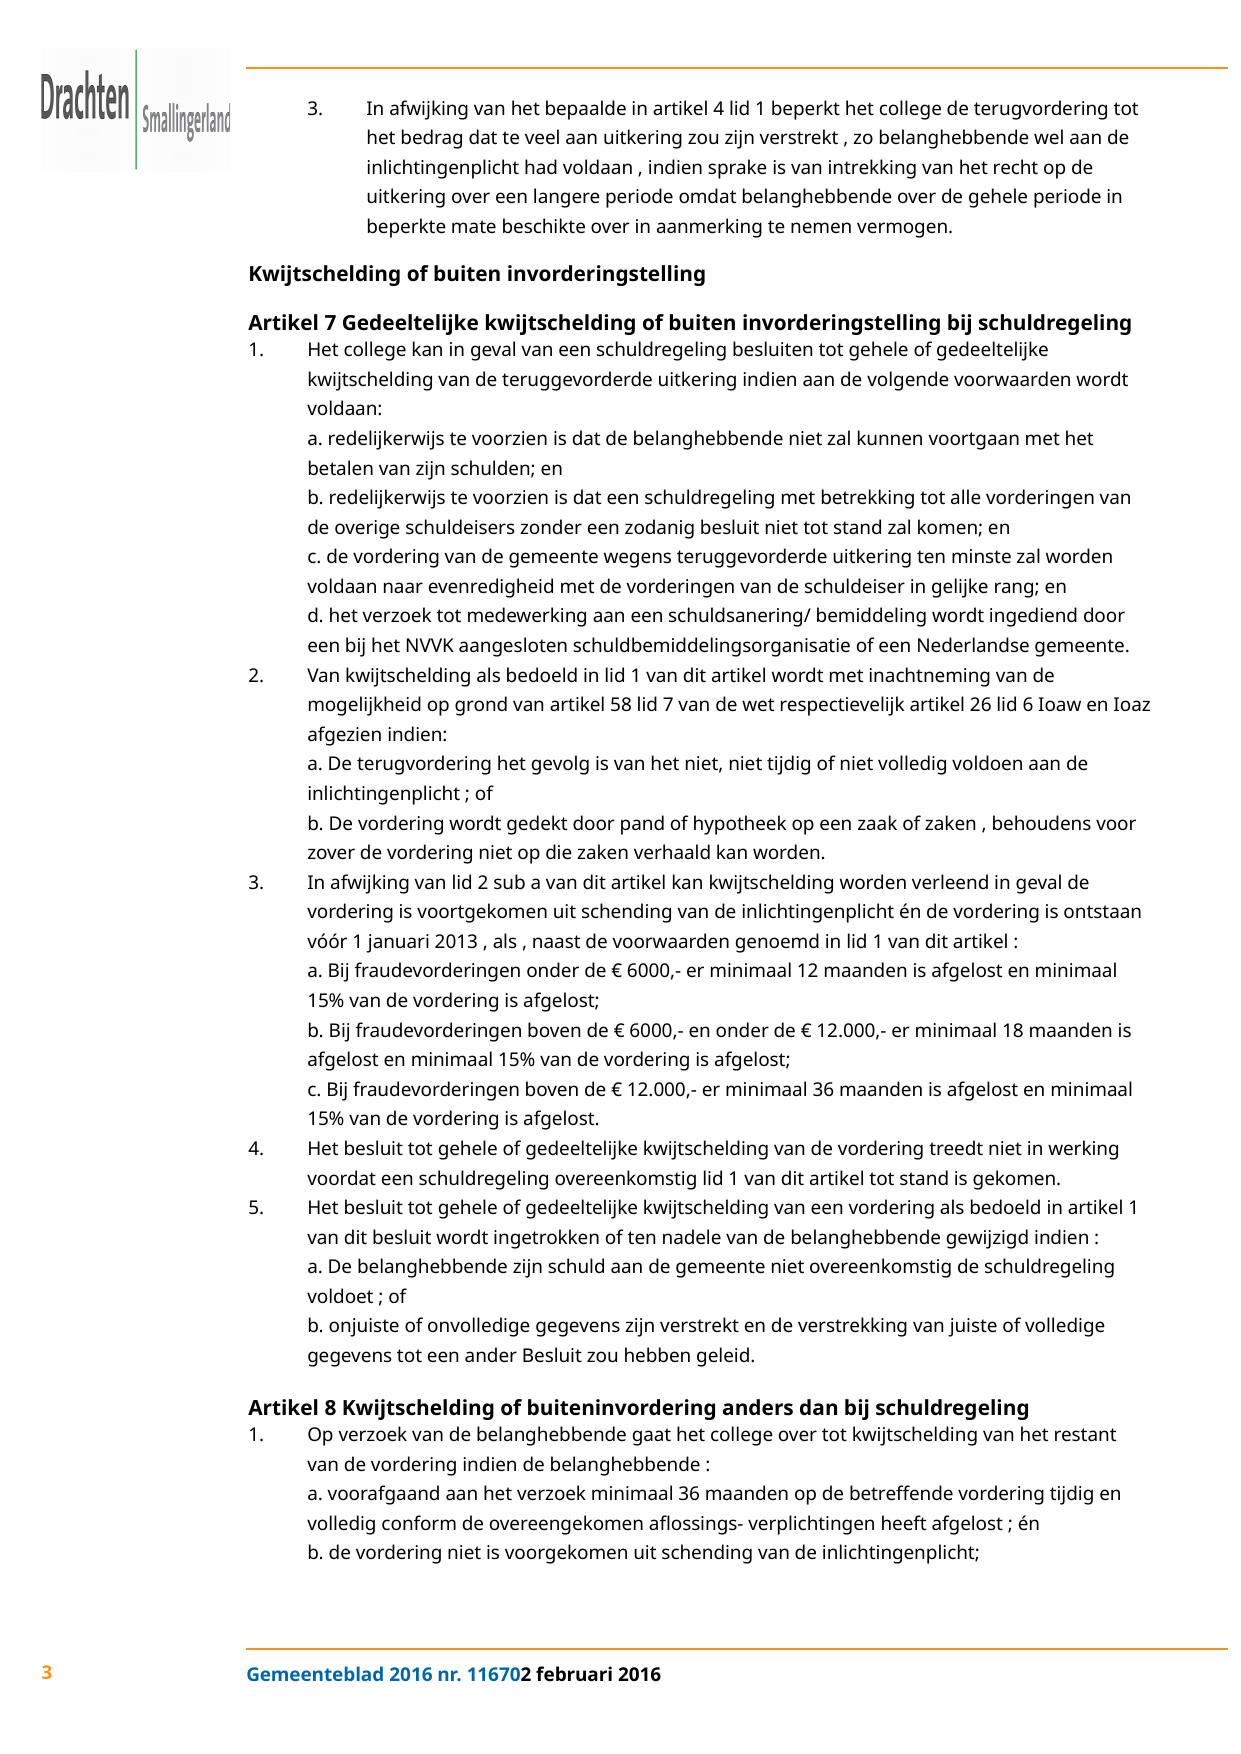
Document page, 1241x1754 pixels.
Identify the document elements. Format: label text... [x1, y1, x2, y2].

text Kwijtschelding of buiten invorderingstelling [248, 259, 1152, 287]
list d. het verzoek tot medewerking aan een schuldsanering/ bemiddeling wordt ingediend door een bij het NVVK aangesloten schuldbemiddelingsorganisatie of een Nederlandse gemeente. [248, 603, 1152, 658]
text Artikel 8 Kwijtschelding of buiteninvordering anders dan bij schuldregeling [248, 1393, 1152, 1421]
list a. redelijkerwijs te voorzien is dat de belanghebbende niet zal kunnen voortgaan met het betalen van zijn schulden; en [248, 425, 1152, 481]
list In afwijking van lid 2 sub a van dit artikel kan kwijtschelding worden verleend in geval de vordering is voortgekomen uit schending van de inlichtingenplicht én de vordering is ontstaan vóór 1 januari 2013 , als , naast de voorwaarden genoemd in lid 1 van dit artikel : [248, 869, 1152, 954]
list b. onjuiste of onvolledige gegevens zijn verstrekt en de verstrekking van juiste of volledige gegevens tot een ander Besluit zou hebben geleid. [248, 1313, 1152, 1368]
list b. De vordering wordt gedekt door pand of hypotheek op een zaak of zaken , behoudens voor zover de vordering niet op die zaken verhaald kan worden. [248, 810, 1152, 865]
list a. De terugvordering het gevolg is van het niet, niet tijdig of niet volledig voldoen aan de inlichtingenplicht ; of [248, 751, 1152, 806]
list c. Bij fraudevorderingen boven de € 12.000,- er minimaal 36 maanden is afgelost en minimaal 15% van de vordering is afgelost. [248, 1076, 1152, 1131]
list b. de vordering niet is voorgekomen uit schending van de inlichtingenplicht; [248, 1539, 1152, 1565]
list In afwijking van het bepaalde in artikel 4 lid 1 beperkt het college de terugvordering tot het bedrag dat te veel aan uitkering zou zijn verstrekt , zo belanghebbende wel aan de inlichtingenplicht had voldaan , indien sprake is van intrekking van het recht op de uitkering over een langere periode omdat belanghebbende over de gehele periode in beperkte mate beschikte over in aanmerking te nemen vermogen. [307, 95, 1152, 239]
list Het besluit tot gehele of gedeeltelijke kwijtschelding van een vordering als bedoeld in artikel 1 van dit besluit wordt ingetrokken of ten nadele van de belanghebbende gewijzigd indien : [248, 1194, 1152, 1250]
list Op verzoek van de belanghebbende gaat het college over tot kwijtschelding van het restant van de vordering indien de belanghebbende : [248, 1421, 1152, 1476]
text Artikel 7 Gedeeltelijke kwijtschelding of buiten invorderingstelling bij schuldregeling [248, 308, 1152, 336]
list a. voorafgaand aan het verzoek minimaal 36 maanden op de betreffende vordering tijdig en volledig conform de overeengekomen aflossings- verplichtingen heeft afgelost ; én [248, 1480, 1152, 1536]
list Van kwijtschelding als bedoeld in lid 1 van dit artikel wordt met inachtneming van de mogelijkheid op grond van artikel 58 lid 7 van de wet respectievelijk artikel 26 lid 6 Ioaw en Ioaz afgezien indien: [248, 662, 1152, 747]
list Het college kan in geval van een schuldregeling besluiten tot gehele of gedeeltelijke kwijtschelding van de teruggevorderde uitkering indien aan de volgende voorwaarden wordt voldaan: [248, 336, 1152, 421]
list c. de vordering van de gemeente wegens teruggevorderde uitkering ten minste zal worden voldaan naar evenredigheid met de vorderingen van de schuldeiser in gelijke rang; en [248, 543, 1152, 599]
list b. Bij fraudevorderingen boven de € 6000,- en onder de € 12.000,- er minimaal 18 maanden is afgelost en minimaal 15% van de vordering is afgelost; [248, 1017, 1152, 1072]
picture [41, 47, 231, 172]
list b. redelijkerwijs te voorzien is dat een schuldregeling met betrekking tot alle vorderingen van de overige schuldeisers zonder een zodanig besluit niet tot stand zal komen; en [248, 484, 1152, 540]
list a. De belanghebbende zijn schuld aan de gemeente niet overeenkomstig de schuldregeling voldoet ; of [248, 1253, 1152, 1309]
list Het besluit tot gehele of gedeeltelijke kwijtschelding van de vordering treedt niet in werking voordat een schuldregeling overeenkomstig lid 1 van dit artikel tot stand is gekomen. [248, 1135, 1152, 1191]
list a. Bij fraudevorderingen onder de € 6000,- er minimaal 12 maanden is afgelost en minimaal 15% van de vordering is afgelost; [248, 958, 1152, 1013]
